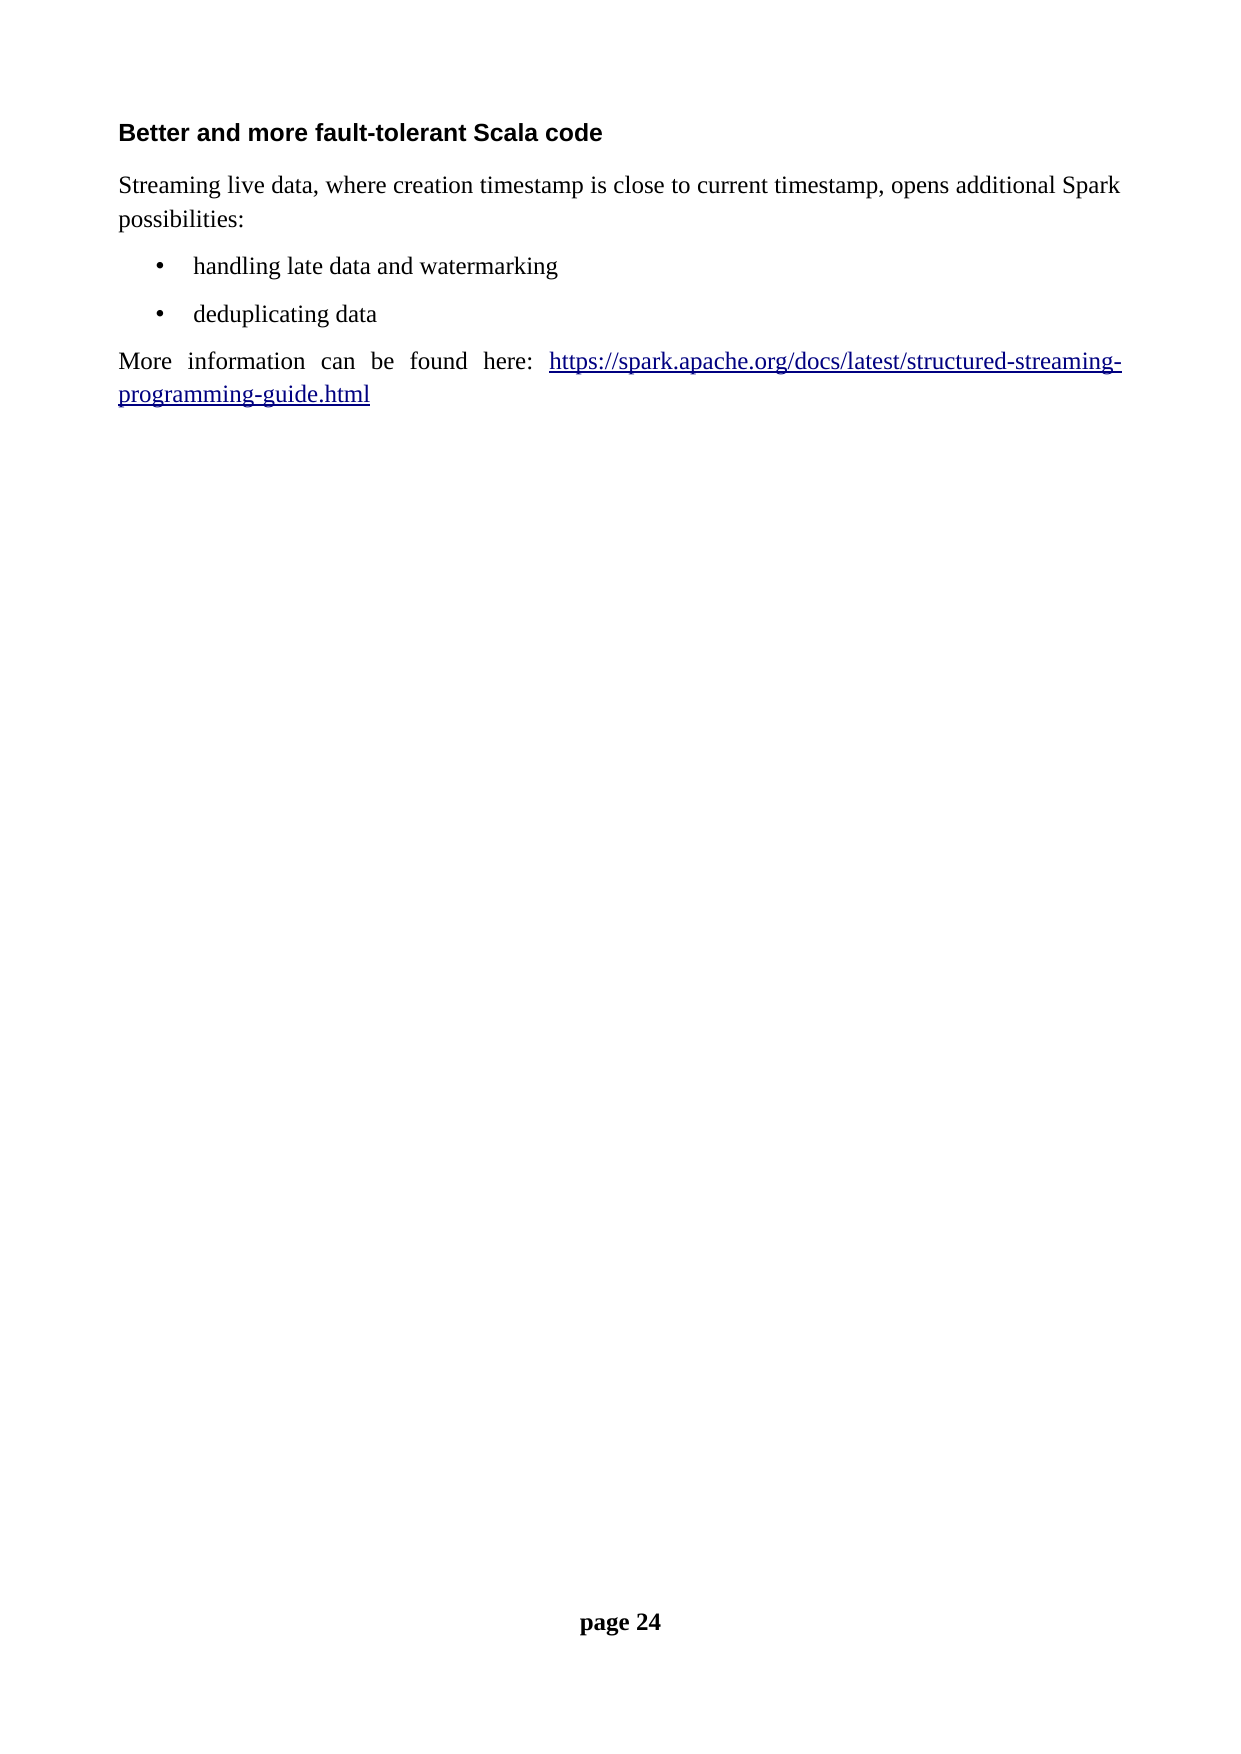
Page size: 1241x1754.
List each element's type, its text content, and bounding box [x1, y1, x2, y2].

list deduplicating data [156, 299, 1122, 328]
list handling late data and watermarking [156, 251, 1122, 280]
subtitle Better and more fault-tolerant Scala code [118, 118, 1122, 147]
text Streaming live data, where creation timestamp is close to current timestamp, opens additional Spark possibilities: [118, 171, 1122, 232]
text More information can be found here: https://spark.apache.org/docs/latest/structured-streaming-programming-guide.html [118, 346, 1122, 408]
